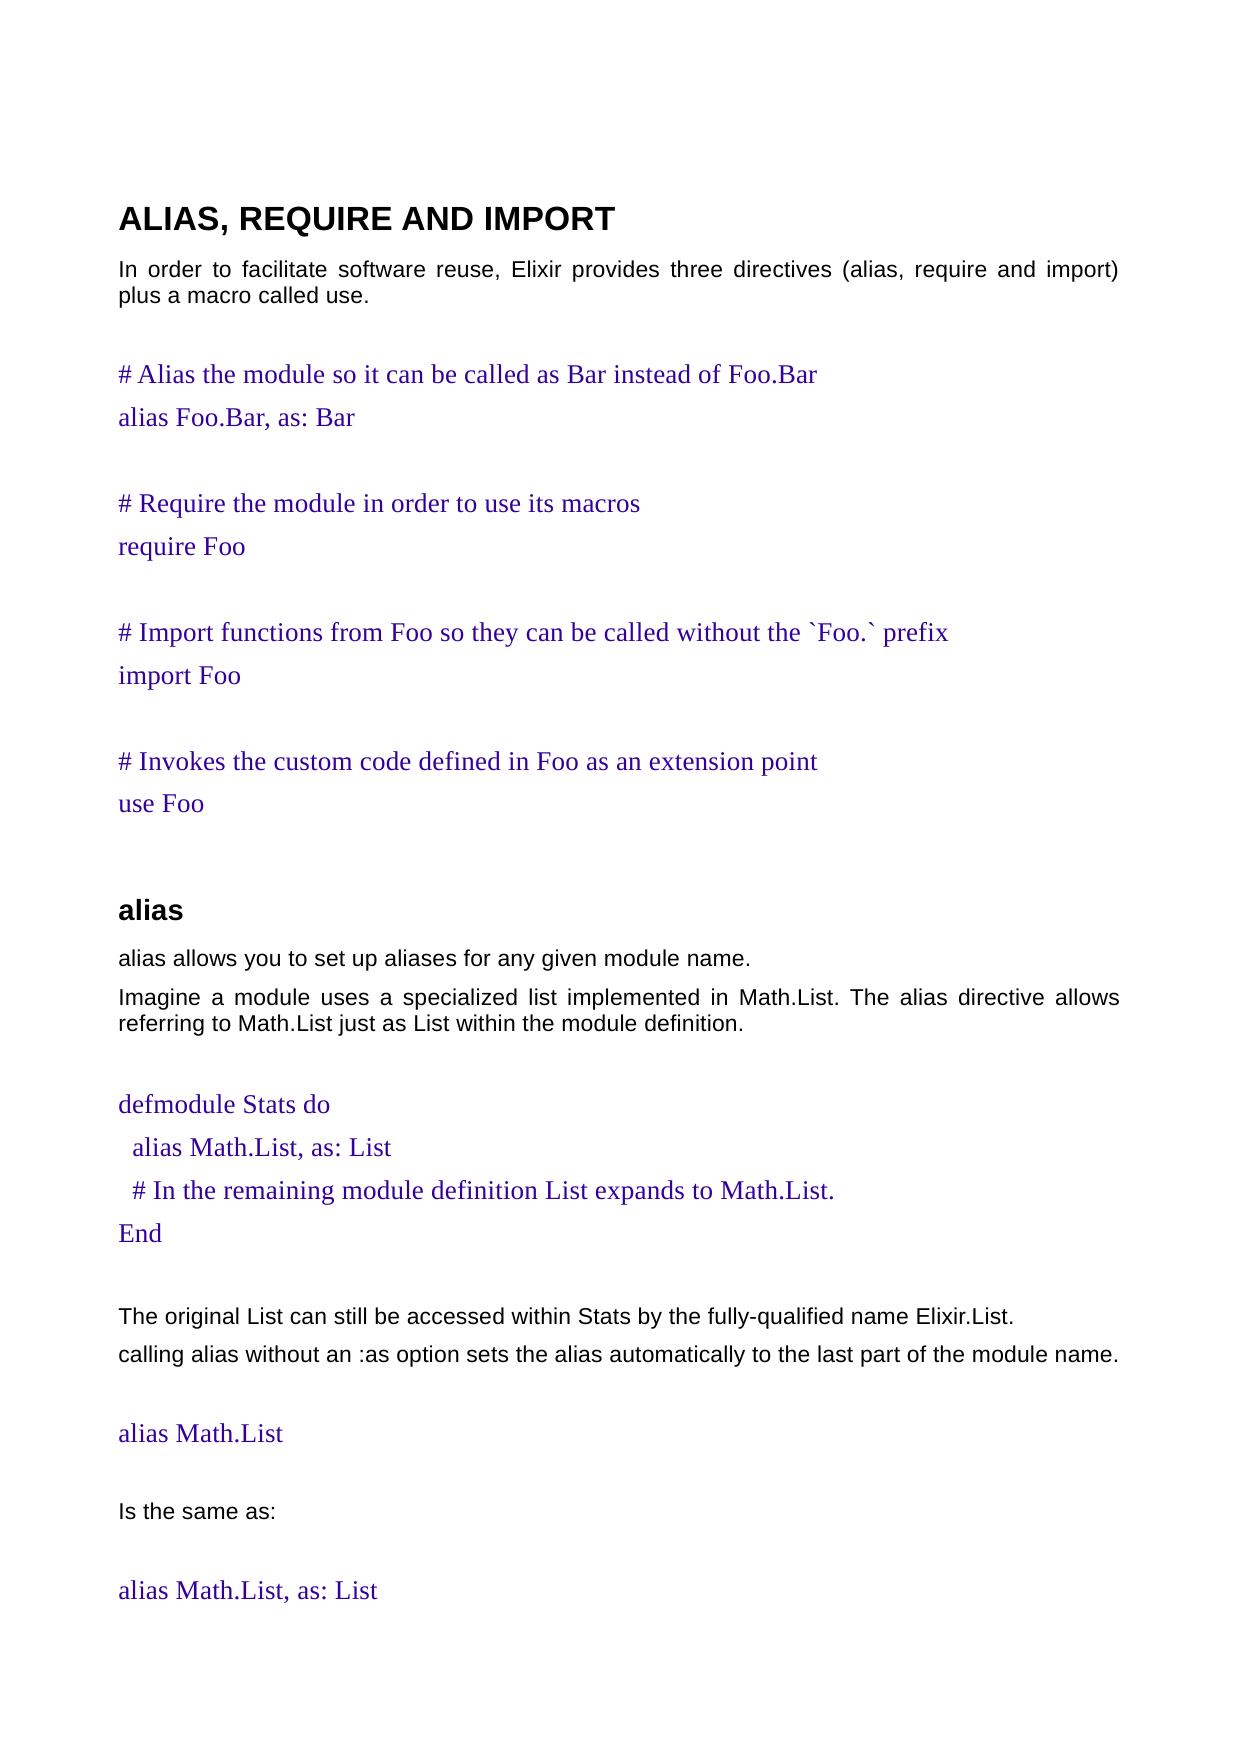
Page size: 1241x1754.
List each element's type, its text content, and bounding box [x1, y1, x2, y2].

subtitle ALIAS, REQUIRE AND IMPORT [118, 199, 1122, 237]
text require Foo [118, 530, 1122, 561]
text Imagine a module uses a specialized list implemented in Math.List. The alias directive allows referring to Math.List just as List within the module definition. [118, 984, 1122, 1037]
text # Alias the module so it can be called as Bar instead of Foo.Bar [118, 358, 1122, 389]
text alias allows you to set up aliases for any given module name. [118, 945, 1122, 972]
text In order to facilitate software reuse, Elixir provides three directives (alias, require and import) plus a macro called use. [118, 256, 1122, 308]
text calling alias without an :as option sets the alias automatically to the last part of the module name. [118, 1341, 1122, 1367]
text import Foo [118, 659, 1122, 690]
text alias Foo.Bar, as: Bar [118, 401, 1122, 432]
text Is the same as: [118, 1498, 1122, 1524]
text # In the remaining module definition List expands to Math.List. [118, 1174, 1122, 1205]
text End [118, 1217, 1122, 1248]
text # Invokes the custom code defined in Foo as an extension point [118, 744, 1122, 776]
text # Import functions from Foo so they can be called without the `Foo.` prefix [118, 616, 1122, 647]
text alias Math.List, as: List [118, 1574, 1122, 1606]
text alias Math.List, as: List [118, 1131, 1122, 1162]
text The original List can still be accessed within Stats by the fully-qualified name Elixir.List. [118, 1303, 1122, 1329]
text use Foo [118, 787, 1122, 819]
text # Require the module in order to use its macros [118, 487, 1122, 518]
subtitle alias [118, 893, 1122, 927]
text alias Math.List [118, 1417, 1122, 1448]
text defmodule Stats do [118, 1088, 1122, 1119]
